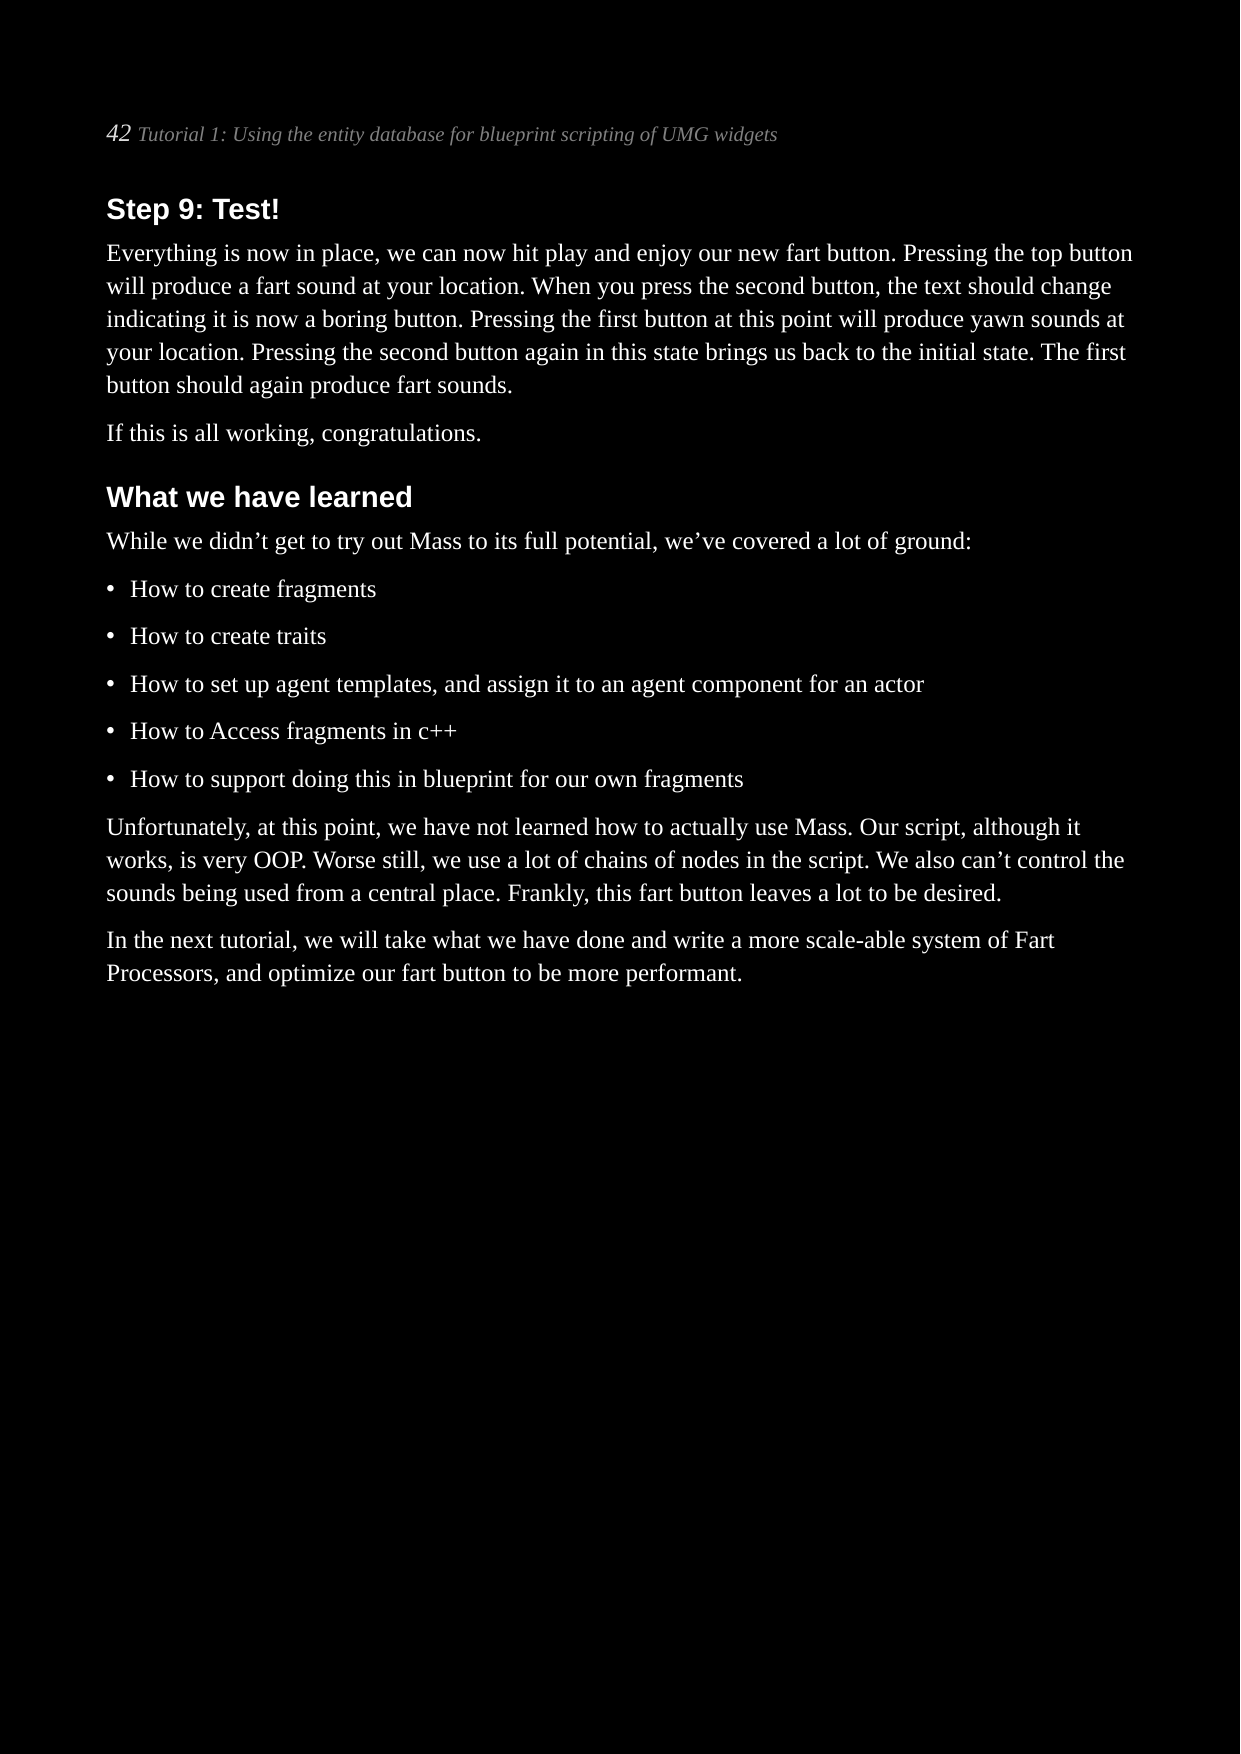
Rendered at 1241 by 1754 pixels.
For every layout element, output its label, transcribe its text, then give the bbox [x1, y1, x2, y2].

list How to support doing this in blueprint for our own fragments [106, 764, 1134, 793]
text Everything is now in place, we can now hit play and enjoy our new fart button. Pressing the top button will produce a fart sound at your location. When you press the second button, the text should change indicating it is now a boring button. Pressing the first button at this point will produce yawn sounds at your location. Pressing the second button again in this state brings us back to the initial state. The first button should again produce fart sounds. [106, 238, 1134, 399]
subtitle What we have learned [106, 480, 1134, 513]
text Unfortunately, at this point, we have not learned how to actually use Mass. Our script, although it works, is very OOP. Worse still, we use a lot of chains of nodes in the script. We also can’t control the sounds being used from a central place. Frankly, this fart button leaves a lot to be desired. [106, 812, 1134, 906]
text If this is all working, congratulations. [106, 418, 1134, 446]
list How to create fragments [106, 574, 1134, 602]
list How to set up agent templates, and assign it to an agent component for an actor [106, 669, 1134, 698]
subtitle Step 9: Test! [106, 192, 1134, 225]
text While we didn’t get to try out Mass to its full potential, we’ve covered a lot of ground: [106, 526, 1134, 555]
list How to Access fragments in c++ [106, 716, 1134, 745]
list How to create traits [106, 621, 1134, 650]
text In the next tutorial, we will take what we have done and write a more scale-able system of Fart Processors, and optimize our fart button to be more performant. [106, 925, 1134, 987]
